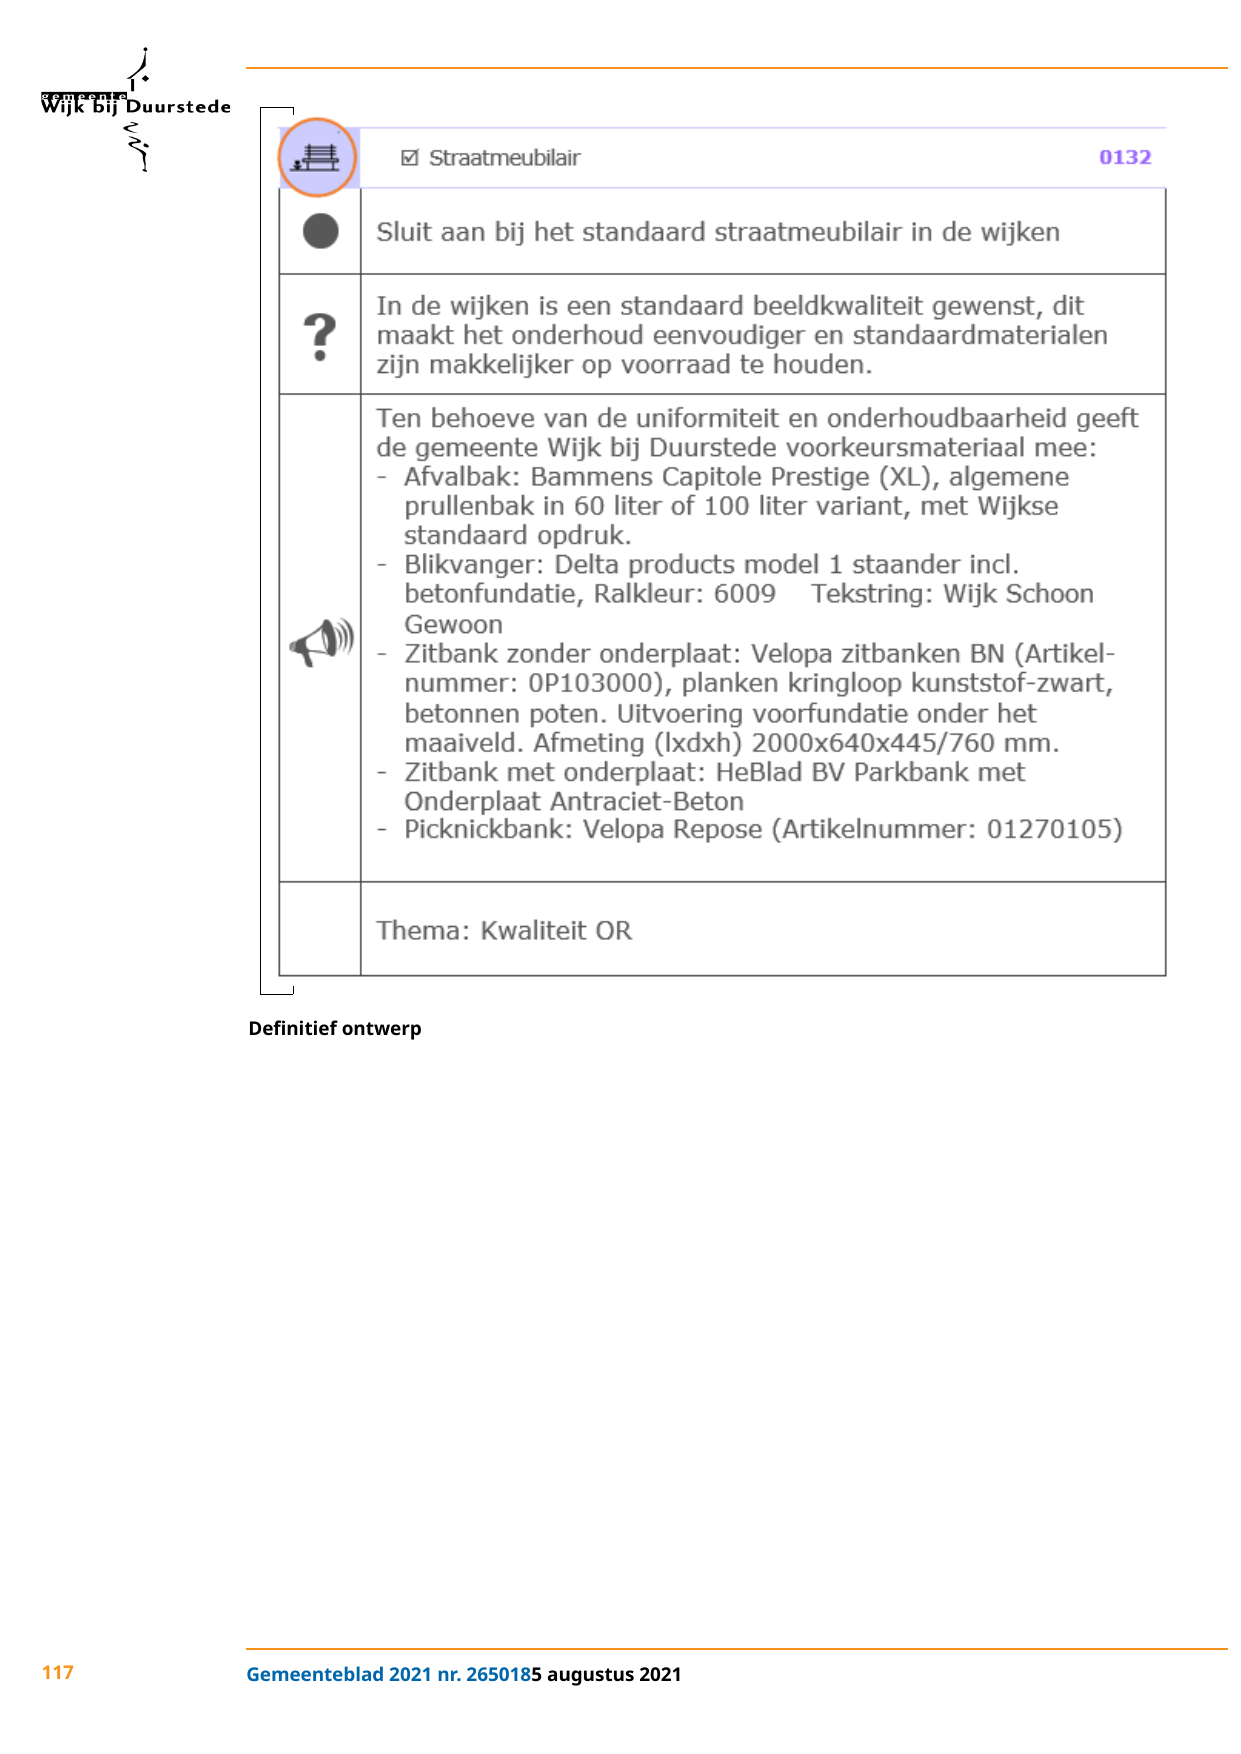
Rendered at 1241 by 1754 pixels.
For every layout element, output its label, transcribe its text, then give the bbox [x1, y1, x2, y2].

text Definitief ontwerp [248, 1016, 1152, 1041]
picture [268, 115, 1173, 986]
picture [41, 47, 231, 172]
